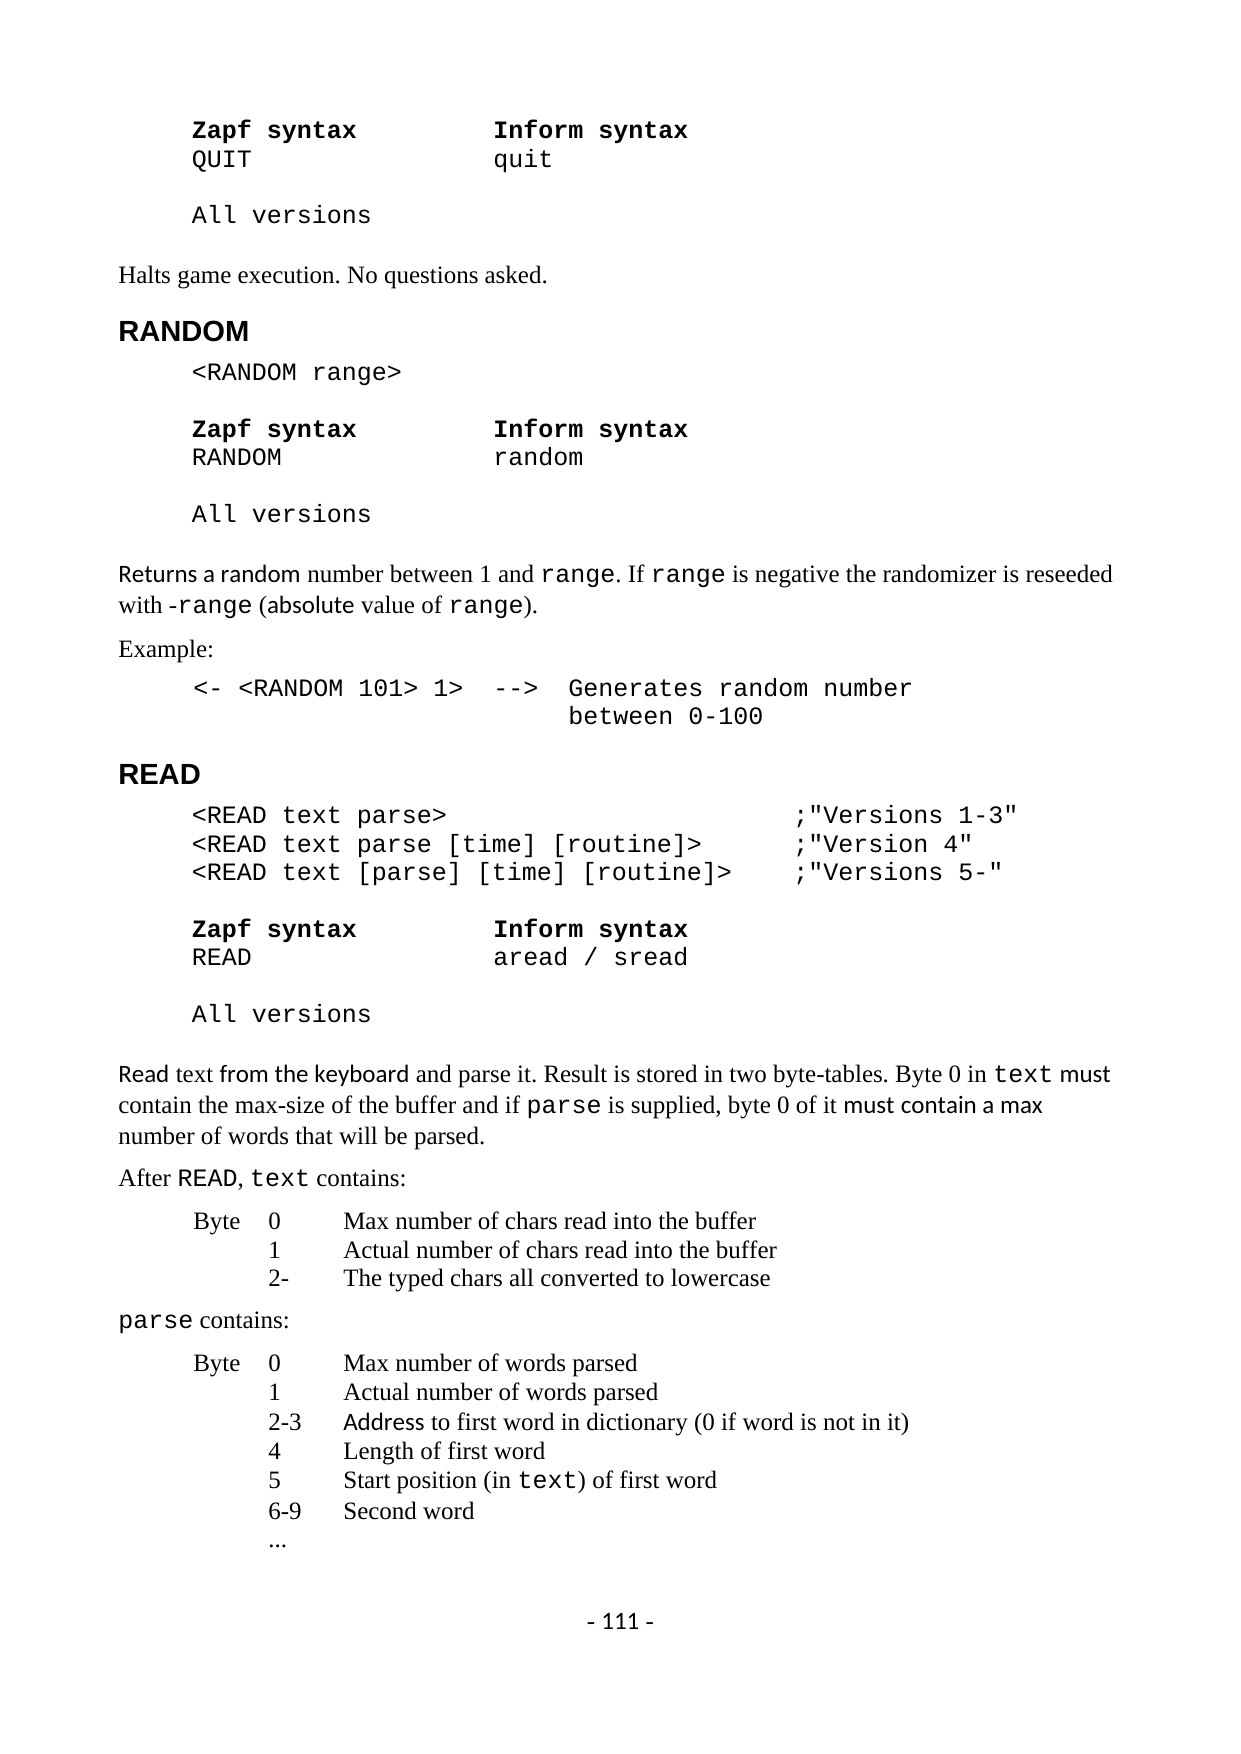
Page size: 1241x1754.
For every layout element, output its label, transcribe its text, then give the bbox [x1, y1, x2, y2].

text Read text from the keyboard and parse it. Result is stored in two byte-tables. Byte 0 in text must contain the max-size of the buffer and if parse is supplied, byte 0 of it must contain a max number of words that will be parsed. [118, 1058, 1122, 1150]
text QUIT quit [192, 146, 1122, 175]
text Halts game execution. No questions asked. [118, 260, 1122, 288]
text Byte 0 Max number of chars read into the buffer 1 Actual number of chars read into the buffer 2- The typed chars all converted to lowercase [118, 1206, 1122, 1292]
text parse contains: [118, 1305, 1122, 1336]
text All versions [192, 501, 1122, 529]
text <READ text parse> ;"Versions 1-3" [192, 803, 1122, 831]
text Returns a random number between 1 and range. If range is negative the randomizer is reseeded with -range (absolute value of range). [118, 558, 1122, 621]
text After READ, text contains: [118, 1163, 1122, 1193]
text RANDOM random [192, 444, 1122, 473]
text All versions [192, 1001, 1122, 1029]
text <RANDOM range> [192, 359, 1122, 388]
text Zapf syntax Inform syntax [192, 416, 1122, 444]
text Example: [118, 634, 1122, 663]
subtitle READ [43, 757, 1122, 790]
text Zapf syntax Inform syntax [192, 916, 1122, 944]
subtitle RANDOM [43, 313, 1122, 347]
text Byte 0 Max number of words parsed 1 Actual number of words parsed 2-3 Address to first word in dictionary (0 if word is not in it) 4 Length of first word 5 Start position (in text) of first word 6-9 Second word ... [118, 1348, 1122, 1553]
text Zapf syntax Inform syntax [192, 118, 1122, 146]
text <- <RANDOM 101> 1> --> Generates random number between 0-100 [118, 675, 1122, 732]
text READ aread / sread [192, 944, 1122, 973]
text <READ text parse [time] [routine]> ;"Version 4" <READ text [parse] [time] [routine]> ;"Versions 5-" [192, 831, 1122, 888]
text All versions [192, 203, 1122, 231]
